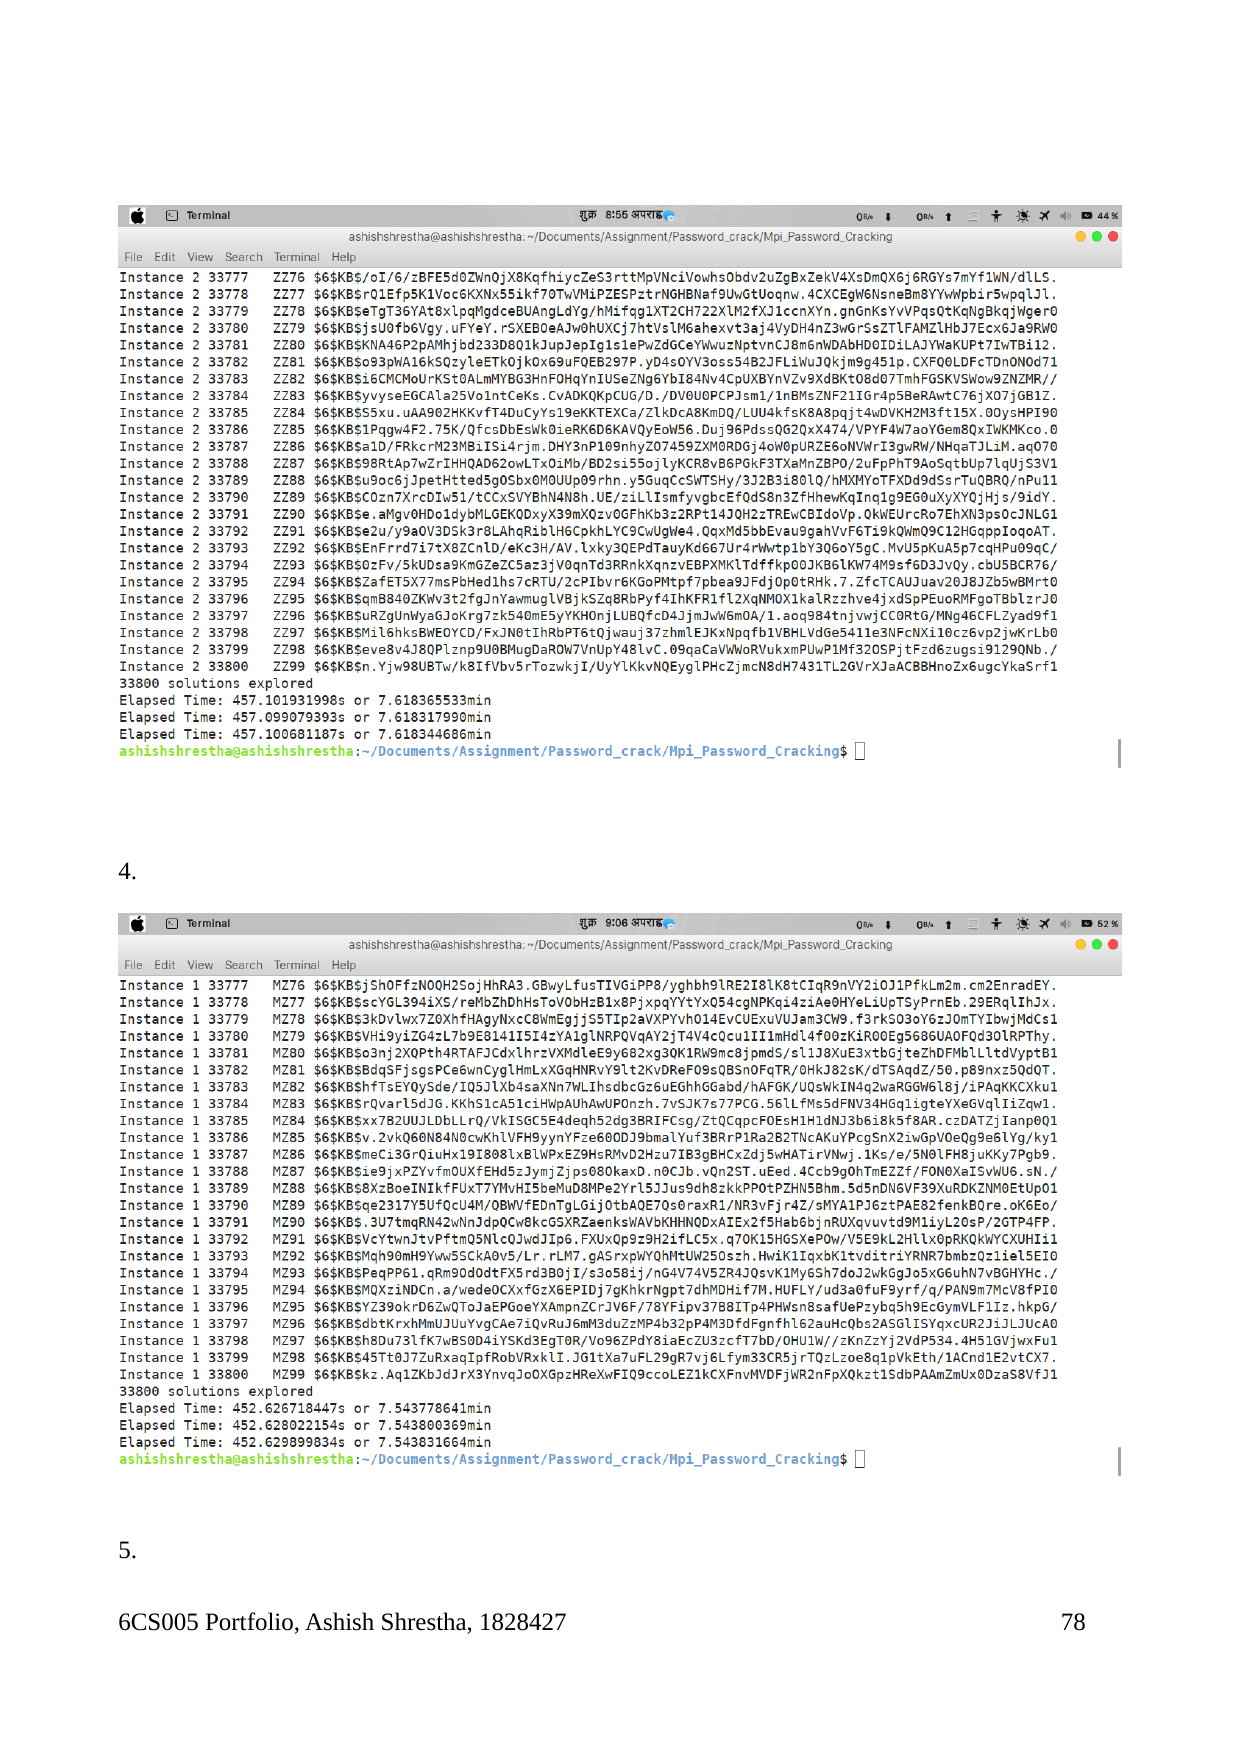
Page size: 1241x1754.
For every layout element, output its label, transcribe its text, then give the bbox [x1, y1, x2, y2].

picture [118, 205, 1123, 770]
text 4. [118, 856, 1122, 884]
text 5. [118, 1535, 1122, 1564]
picture [118, 913, 1123, 1478]
